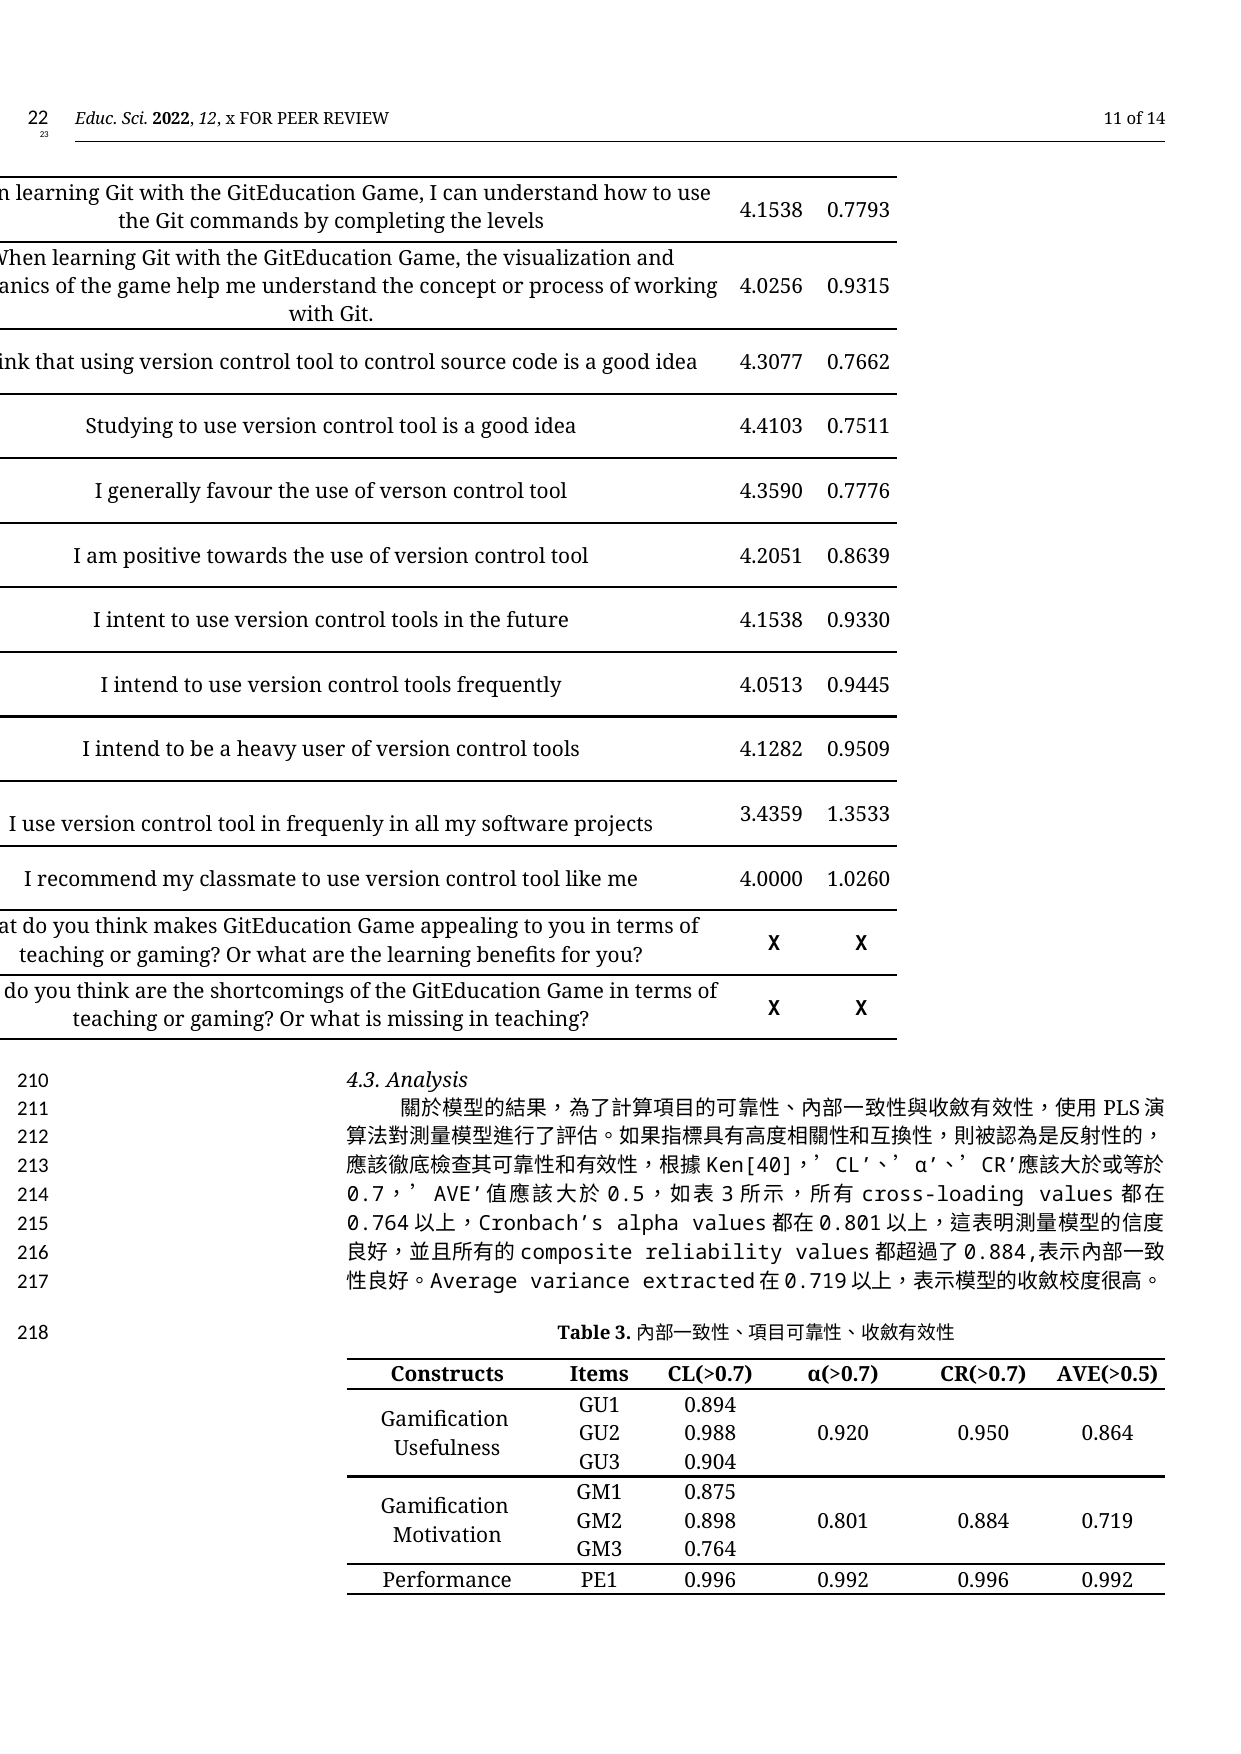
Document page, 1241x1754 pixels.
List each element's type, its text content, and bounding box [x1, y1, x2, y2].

table_cell I recommend my classmate to use version control tool like me [0, 847, 722, 909]
table_cell [897, 393, 1076, 457]
table_cell [897, 586, 1076, 651]
table_cell 0.801 [769, 1478, 917, 1563]
table_cell Gamification Usefulness [347, 1390, 547, 1475]
table_cell X [722, 911, 826, 974]
table_cell 0.992 [769, 1565, 917, 1593]
table_header CR(>0.7) [917, 1360, 1049, 1388]
table_cell Studying to use version control tool is a good idea [0, 395, 722, 457]
table_cell [897, 974, 1076, 1038]
table_cell X [826, 911, 897, 974]
table_cell 4.0000 [722, 847, 826, 909]
table_cell 0.8639 [826, 524, 897, 586]
table_cell [1076, 715, 1240, 780]
table_cell 0.7776 [826, 459, 897, 522]
table_cell 0.996 [651, 1565, 769, 1593]
table_cell I intend to use version control tools frequently [0, 653, 722, 715]
table_cell [1076, 845, 1240, 909]
table_cell 0.920 [769, 1390, 917, 1475]
table_cell 1.3533 [826, 782, 897, 844]
table_cell [1076, 176, 1240, 241]
table_cell I am positive towards the use of version control tool [0, 524, 722, 586]
table_header CL(>0.7) [651, 1360, 769, 1388]
table_cell 4.2051 [722, 524, 826, 586]
text 關於模型的結果，為了計算項目的可靠性、內部一致性與收斂有效性，使用PLS演算法對測量模型進行了評估。如果指標具有高度相關性和互換性，則被認為是反射性的，應該徹底檢查其可靠性和有效性，根據Ken[40]，’CL’、’α’、’CR’應該大於或等於0.7，’AVE’值應該大於0.5，如表3所示，所有cross-loading values都在0.764以上，Cronbach’s alpha values都在0.801以上，這表明測量模型的信度良好，並且所有的composite reliability values都超過了0.884,表示內部一致性良好。Average variance extracted在0.719以上，表示模型的收斂校度很高。 [347, 1092, 1165, 1294]
table_cell [897, 241, 1076, 328]
table_cell [897, 780, 1076, 844]
table_cell I think that using version control tool to control source code is a good idea [0, 330, 722, 392]
table_cell [1076, 393, 1240, 457]
table_cell [897, 176, 1076, 241]
table_cell 0.9330 [826, 588, 897, 651]
table_cell 4.1538 [722, 588, 826, 651]
table_cell [897, 651, 1076, 715]
table_cell What do you think are the shortcomings of the GitEducation Game in terms of teaching or gaming? Or what is missing in teaching? [0, 976, 722, 1038]
table_cell [897, 845, 1076, 909]
table_cell 0.7793 [826, 178, 897, 241]
table_cell When learning Git with the GitEducation Game, I can understand how to use the Git commands by completing the levels [0, 178, 722, 241]
table_cell [1076, 522, 1240, 586]
table_cell 4.0256 [722, 243, 826, 328]
table_cell 4.0513 [722, 653, 826, 715]
table_cell I generally favour the use of verson control tool [0, 459, 722, 522]
table_header α(>0.7) [769, 1360, 917, 1388]
table_cell 4.3590 [722, 459, 826, 522]
table_cell 1.0260 [826, 847, 897, 909]
table_cell 0.9445 [826, 653, 897, 715]
table_cell [1076, 457, 1240, 522]
table_cell 0.864 [1050, 1390, 1165, 1475]
table_cell 0.7511 [826, 395, 897, 457]
table_cell [1076, 780, 1240, 844]
table_cell [1076, 651, 1240, 715]
table_cell 4.3077 [722, 330, 826, 392]
table_cell 0.884 [917, 1478, 1049, 1563]
table_cell 0.9315 [826, 243, 897, 328]
table_cell 0.875 0.898 0.764 [651, 1478, 769, 1563]
table_cell [1076, 328, 1240, 392]
table_cell 3.4359 [722, 782, 826, 844]
table_cell 0.992 [1050, 1565, 1165, 1593]
table_cell 0.9509 [826, 718, 897, 780]
table_cell 4.1538 [722, 178, 826, 241]
table_cell [897, 909, 1076, 974]
table_header AVE(>0.5) [1050, 1360, 1165, 1388]
table_cell [897, 328, 1076, 392]
subtitle 4.3. Analysis [347, 1065, 1165, 1092]
table_cell [897, 715, 1076, 780]
table_cell Gamification Motivation [347, 1478, 547, 1563]
table_cell GU1 GU2 GU3 [548, 1390, 651, 1475]
table_cell 4.4103 [722, 395, 826, 457]
table_cell [1076, 974, 1240, 1038]
table_cell [1076, 586, 1240, 651]
table_header Constructs [347, 1360, 547, 1388]
table_cell 0.950 [917, 1390, 1049, 1475]
table_cell What do you think makes GitEducation Game appealing to you in terms of teaching or gaming? Or what are the learning benefits for you? [0, 911, 722, 974]
table_cell 0.7662 [826, 330, 897, 392]
text Table 3. 內部一致性、項目可靠性、收斂有效性 [347, 1319, 1165, 1345]
table_cell [1076, 241, 1240, 328]
table_cell 0.719 [1050, 1478, 1165, 1563]
table_cell I use version control tool in frequenly in all my software projects [0, 782, 722, 844]
table_cell 0.996 [917, 1565, 1049, 1593]
table_cell I intend to be a heavy user of version control tools [0, 718, 722, 780]
table_cell 4.1282 [722, 718, 826, 780]
table_cell GM1 GM2 GM3 [548, 1478, 651, 1563]
table_header Items [548, 1360, 651, 1388]
table_cell When learning Git with the GitEducation Game, the visualization and mechanics of the game help me understand the concept or process of working with Git. [0, 243, 722, 328]
table_cell [897, 457, 1076, 522]
table_cell X [722, 976, 826, 1038]
table_cell [1076, 909, 1240, 974]
table_cell I intent to use version control tools in the future [0, 588, 722, 651]
table_cell X [826, 976, 897, 1038]
table_cell Performance [347, 1565, 547, 1593]
table_cell [897, 522, 1076, 586]
table_cell PE1 [548, 1565, 651, 1593]
table_cell 0.894 0.988 0.904 [651, 1390, 769, 1475]
